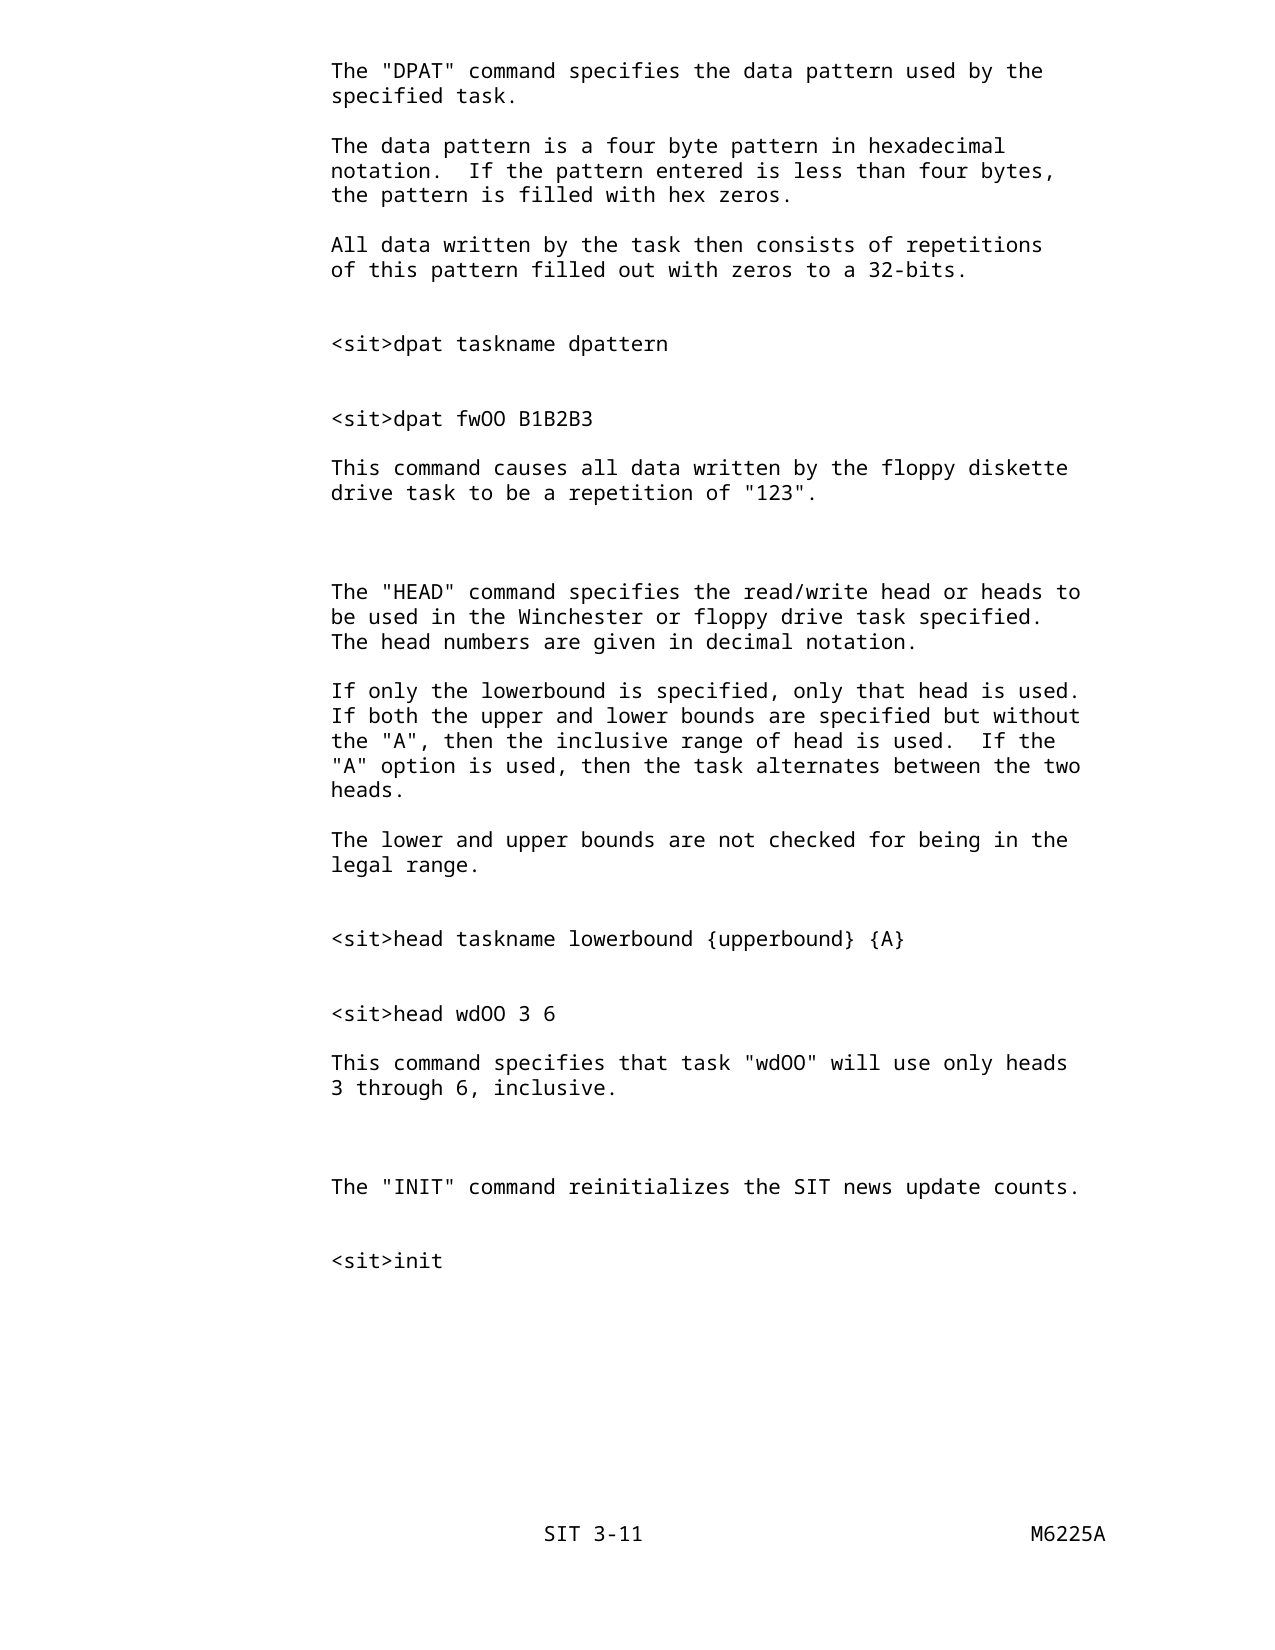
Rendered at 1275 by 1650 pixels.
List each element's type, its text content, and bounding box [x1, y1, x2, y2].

text the pattern is filled with hex zeros. [118, 183, 1145, 208]
text drive task to be a repetition of "123". [118, 481, 1145, 505]
text This command specifies that task "wdOO" will use only heads [118, 1051, 1145, 1076]
text This command causes all data written by the floppy diskette [118, 456, 1145, 481]
text If only the lowerbound is specified, only that head is used. [118, 679, 1145, 704]
text specified task. [118, 84, 1145, 109]
text The data pattern is a four byte pattern in hexadecimal [118, 133, 1145, 158]
text All data written by the task then consists of repetitions [118, 233, 1145, 257]
text The "HEAD" command specifies the read/write head or heads to [118, 580, 1145, 604]
text <sit>head taskname lowerbound {upperbound} {A} [118, 927, 1145, 952]
text If both the upper and lower bounds are specified but without [118, 704, 1145, 728]
text The "DPAT" command specifies the data pattern used by the [118, 59, 1145, 84]
text <sit>init [118, 1249, 1145, 1274]
text the "A", then the inclusive range of head is used. If the [118, 728, 1145, 753]
text of this pattern filled out with zeros to a 32-bits. [118, 257, 1145, 282]
text <sit>head wdOO 3 6 [118, 1001, 1145, 1026]
text SIT 3-11 M6225A [118, 1522, 1145, 1547]
text "A" option is used, then the task alternates between the two [118, 753, 1145, 778]
text <sit>dpat taskname dpattern [118, 332, 1145, 357]
text The "INIT" command reinitializes the SIT news update counts. [118, 1175, 1145, 1199]
text heads. [118, 778, 1145, 803]
text <sit>dpat fwOO B1B2B3 [118, 406, 1145, 431]
text The lower and upper bounds are not checked for being in the [118, 828, 1145, 852]
text be used in the Winchester or floppy drive task specified. [118, 604, 1145, 629]
text notation. If the pattern entered is less than four bytes, [118, 158, 1145, 183]
text The head numbers are given in decimal notation. [118, 629, 1145, 654]
text 3 through 6, inclusive. [118, 1076, 1145, 1100]
text legal range. [118, 852, 1145, 877]
